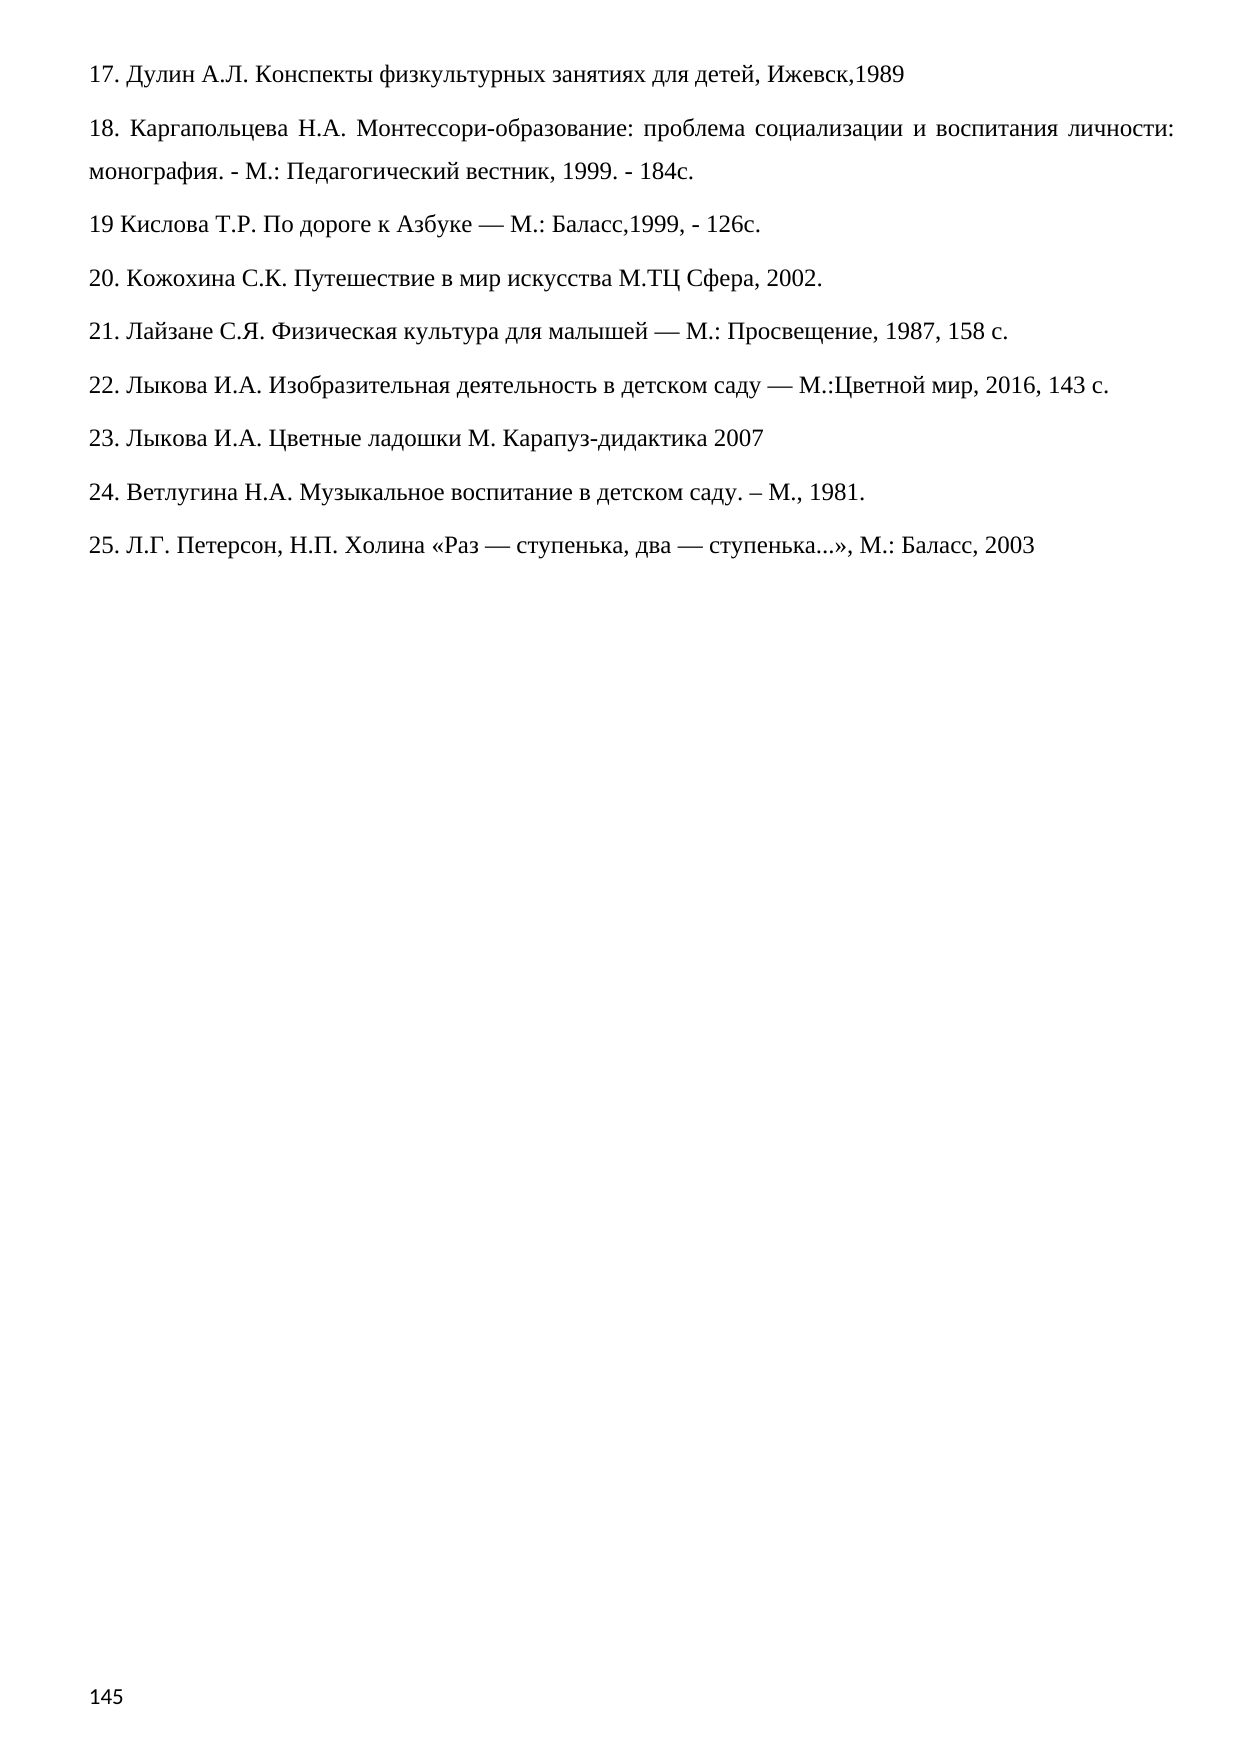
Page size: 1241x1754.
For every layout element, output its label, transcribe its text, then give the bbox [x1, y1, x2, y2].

text 22. Лыкова И.А. Изобразительная деятельность в детском саду — М.:Цветной мир, 2016, 143 с. [89, 370, 1175, 399]
text 18. Каргапольцева Н.А. Монтессори-образование: проблема социализации и воспитания личности: монография. - М.: Педагогический вестник, 1999. - 184с. [89, 113, 1175, 184]
text 24. Ветлугина Н.А. Музыкальное воспитание в детском саду. – М., 1981. [89, 477, 1175, 506]
text 25. Л.Г. Петерсон, Н.П. Холина «Раз — ступенька, два — ступенька...», М.: Баласс, 2003 [89, 531, 1175, 559]
text 21. Лайзане С.Я. Физическая культура для малышей — М.: Просвещение, 1987, 158 с. [89, 316, 1175, 345]
text 19 Кислова Т.Р. По дороге к Азбуке — М.: Баласс,1999, - 126с. [89, 209, 1175, 238]
text 17. Дулин А.Л. Конспекты физкультурных занятиях для детей, Ижевск,1989 [89, 59, 1175, 88]
text 23. Лыкова И.А. Цветные ладошки М. Карапуз-дидактика 2007 [89, 423, 1175, 452]
text 20. Кожохина С.К. Путешествие в мир искусства М.ТЦ Сфера, 2002. [89, 263, 1175, 292]
